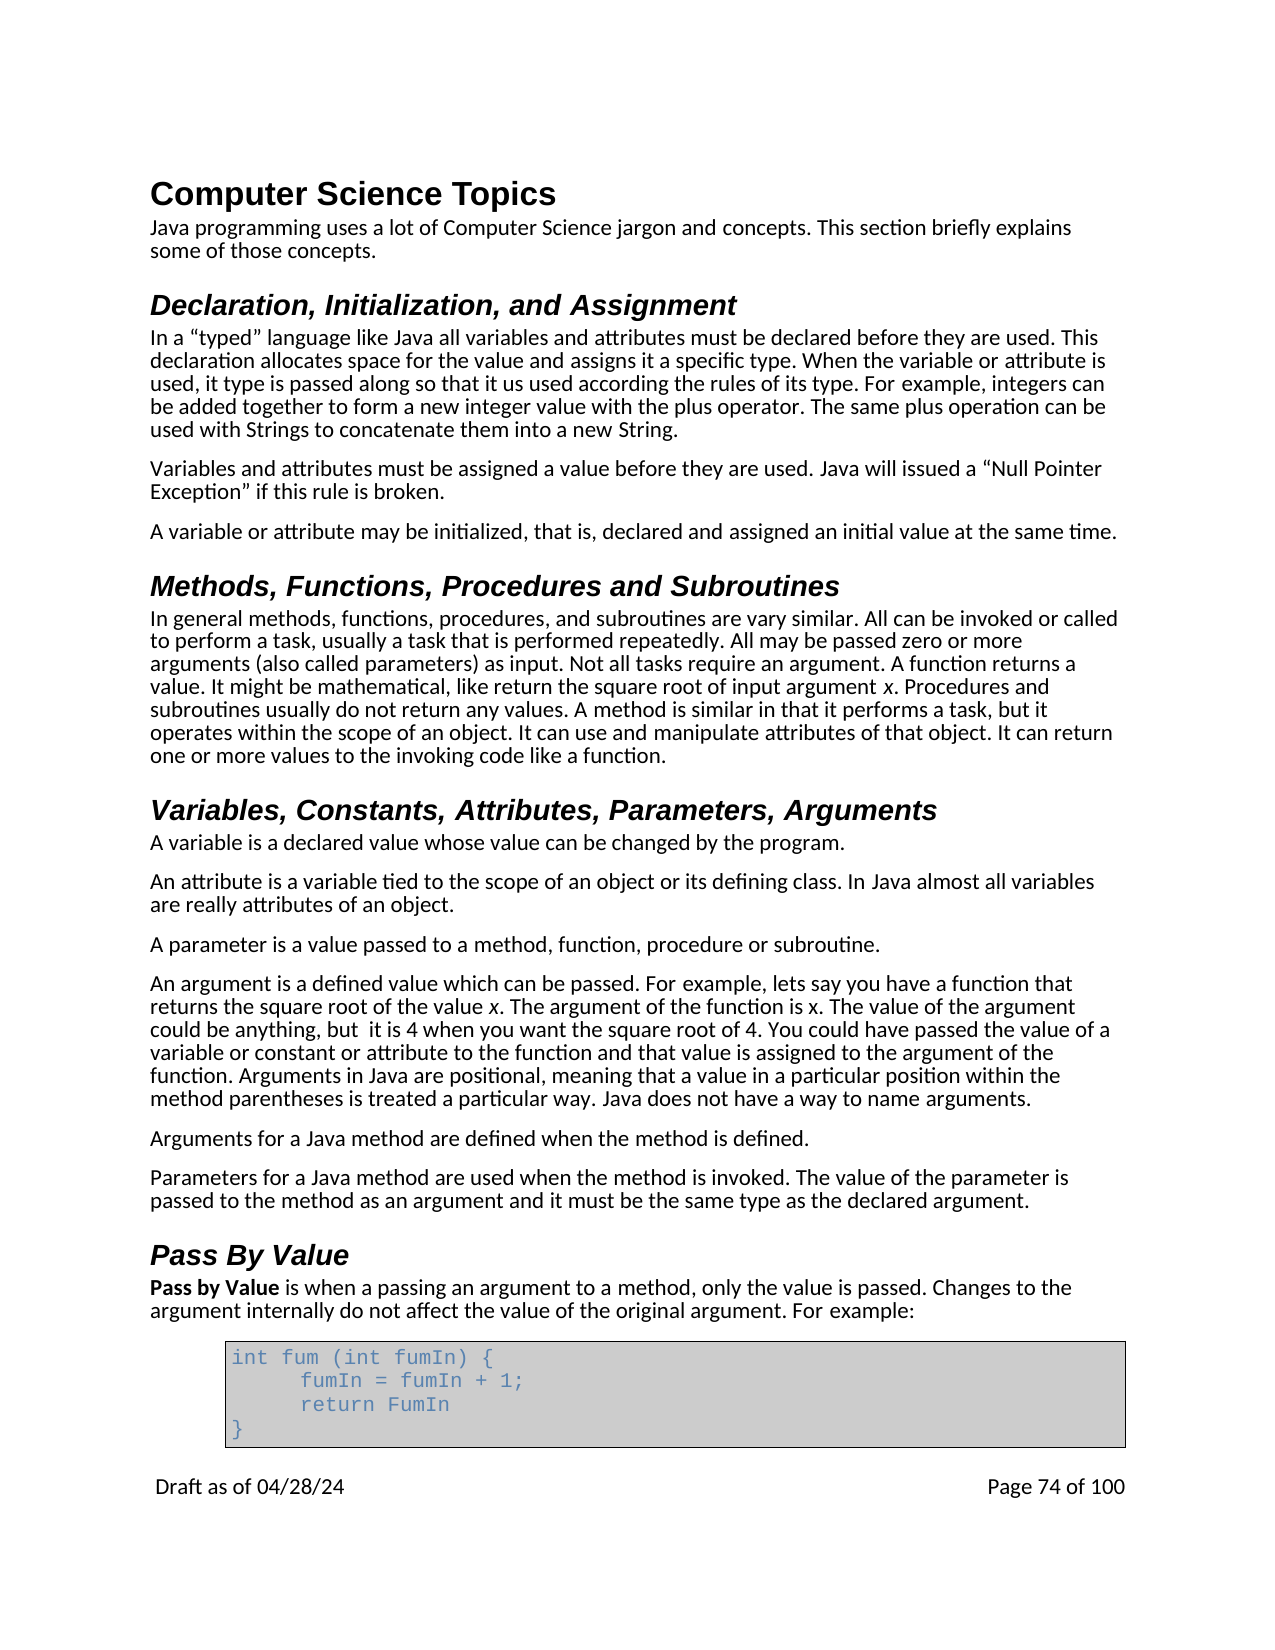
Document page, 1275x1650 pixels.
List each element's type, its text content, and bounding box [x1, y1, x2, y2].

text A variable or attribute may be initialized, that is, declared and assigned an initial value at the same time. [150, 522, 1125, 545]
text A variable is a declared value whose value can be changed by the program. [150, 833, 1125, 856]
text } [226, 1412, 1125, 1447]
text A parameter is a value passed to a method, function, procedure or subroutine. [150, 935, 1125, 958]
text An attribute is a variable tied to the scope of an object or its defining class. In Java almost all variables are really attributes of an object. [150, 873, 1125, 918]
text An argument is a defined value which can be passed. For example, lets say you have a function that returns the square root of the value x. The argument of the function is x. The value of the argument could be anything, but it is 4 when you want the square root of 4. You could have passed the value of a variable or constant or attribute to the function and that value is assigned to the argument of the function. Arguments in Java are positional, meaning that a value in a particular position within the method parentheses is treated a particular way. Java does not have a way to name arguments. [150, 975, 1125, 1112]
text In general methods, functions, procedures, and subroutines are vary similar. All can be invoked or called to perform a task, usually a task that is performed repeatedly. All may be passed zero or more arguments (also called parameters) as input. Not all tasks require an argument. A function returns a value. It might be mathematical, like return the square root of input argument x. Procedures and subroutines usually do not return any values. A method is similar in that it performs a task, but it operates within the scope of an object. It can use and manipulate attributes of that object. It can return one or more values to the invoking code like a function. [150, 609, 1125, 769]
text In a “typed” language like Java all variables and attributes must be declared before they are used. This declaration allocates space for the value and assigns it a specific type. When the variable or attribute is used, it type is passed along so that it us used according the rules of its type. For example, integers can be added together to form a new integer value with the plus operator. The same plus operation can be used with Strings to concatenate them into a new String. [150, 328, 1125, 443]
subtitle Declaration, Initialization, and Assignment [150, 289, 1125, 322]
text return FumIn [226, 1388, 1125, 1412]
subtitle Computer Science Topics [150, 175, 1125, 212]
subtitle Methods, Functions, Procedures and Subroutines [150, 570, 1125, 602]
text fumIn = fumIn + 1; [226, 1364, 1125, 1388]
text Arguments for a Java method are defined when the method is defined. [150, 1129, 1125, 1152]
text Parameters for a Java method are used when the method is invoked. The value of the parameter is passed to the method as an argument and it must be the same type as the declared argument. [150, 1168, 1125, 1214]
text Java programming uses a lot of Computer Science jargon and concepts. This section briefly explains some of those concepts. [150, 218, 1125, 264]
subtitle Pass By Value [150, 1239, 1125, 1272]
text Variables and attributes must be assigned a value before they are used. Java will issued a “Null Pointer Exception” if this rule is broken. [150, 459, 1125, 505]
subtitle Variables, Constants, Attributes, Parameters, Arguments [150, 794, 1125, 827]
text Pass by Value is when a passing an argument to a method, only the value is passed. Changes to the argument internally do not affect the value of the original argument. For example: [150, 1278, 1125, 1324]
text int fum (int fumIn) { [226, 1342, 1125, 1364]
